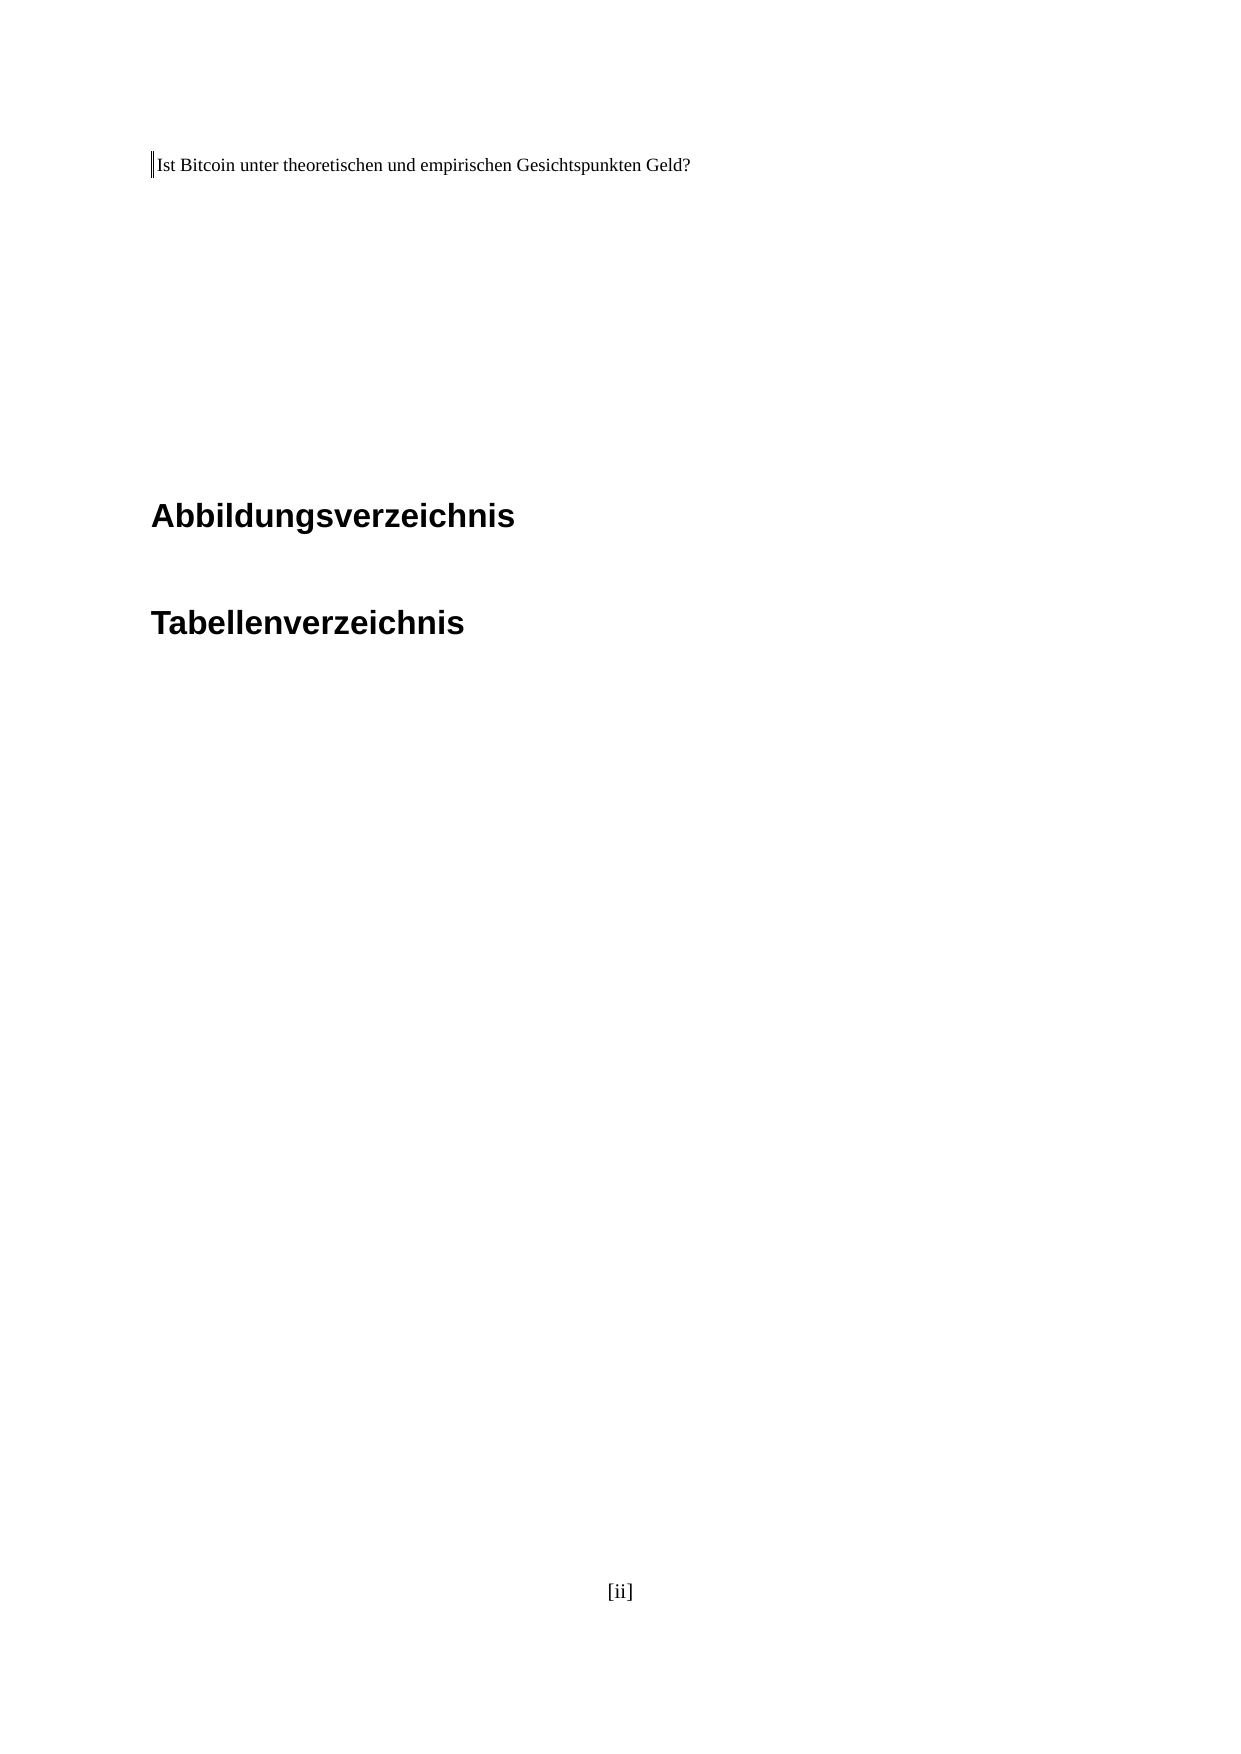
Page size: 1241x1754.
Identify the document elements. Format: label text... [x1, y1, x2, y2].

subtitle Abbildungsverzeichnis [151, 496, 1090, 534]
subtitle Tabellenverzeichnis [151, 603, 1090, 642]
